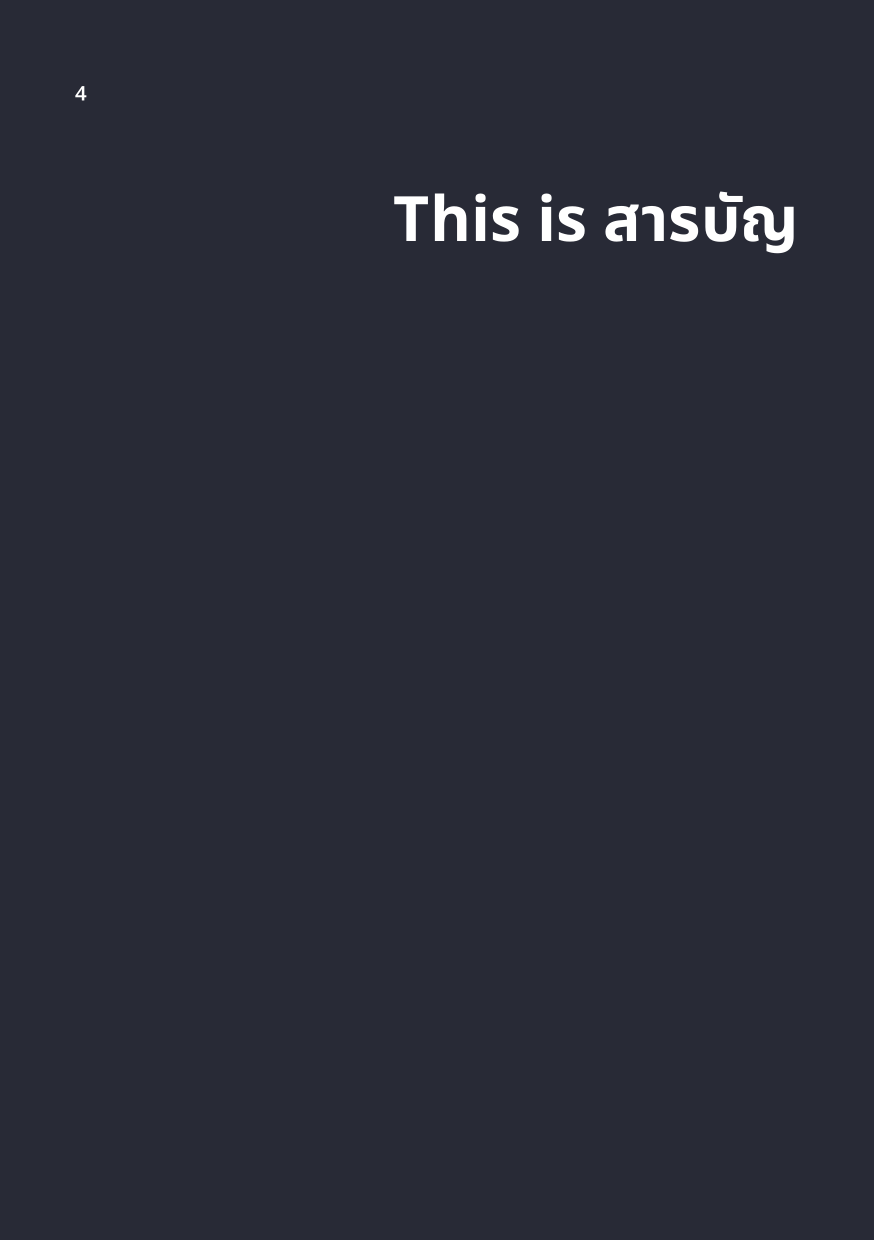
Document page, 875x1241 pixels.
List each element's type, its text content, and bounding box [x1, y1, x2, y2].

subtitle This is สารบัญ [134, 175, 799, 270]
